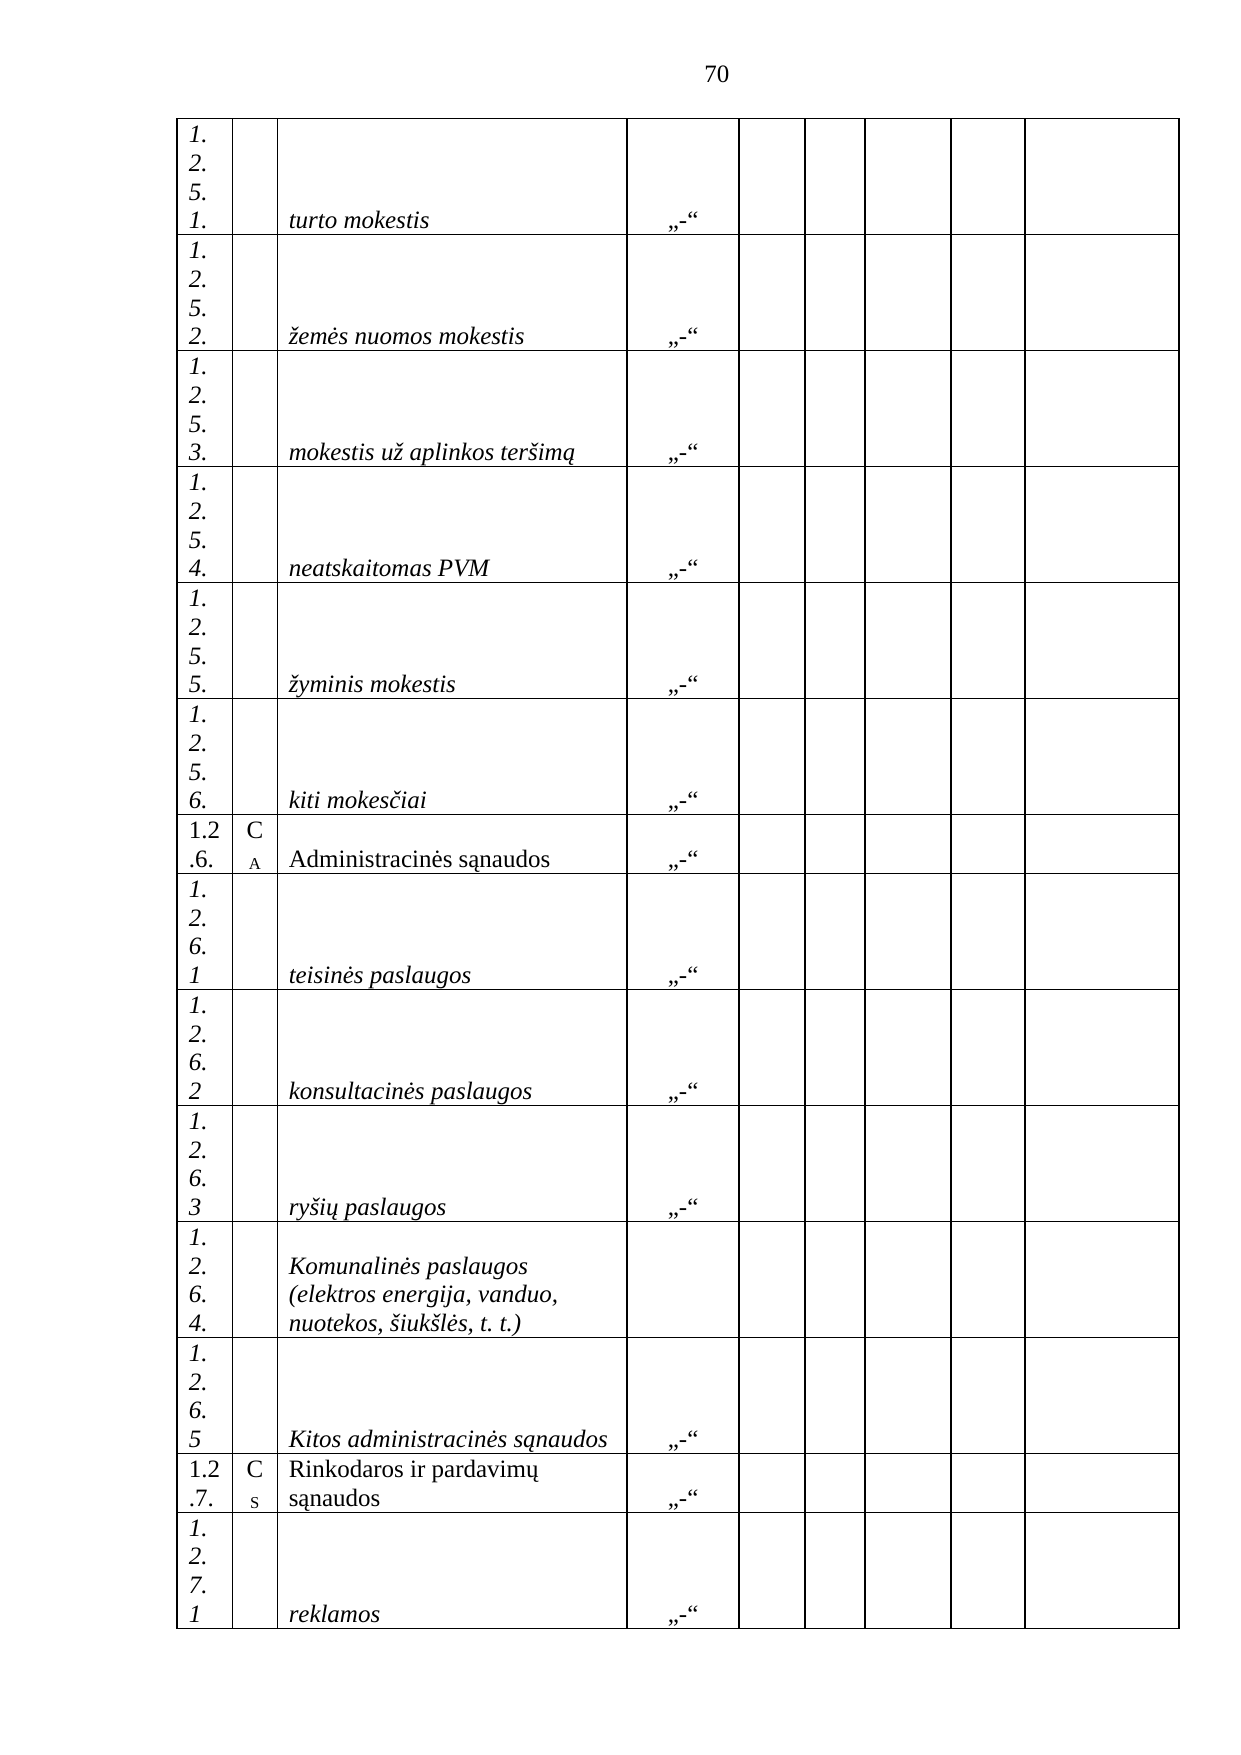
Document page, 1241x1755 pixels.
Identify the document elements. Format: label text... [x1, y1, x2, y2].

table_cell [740, 467, 804, 582]
table_cell [952, 1338, 1024, 1453]
table_cell [806, 583, 864, 698]
table_cell [1026, 119, 1178, 234]
table_cell [1026, 467, 1178, 582]
table_cell teisinės paslaugos [278, 874, 626, 989]
table_cell [952, 1106, 1024, 1221]
table_cell mokestis už aplinkos teršimą [278, 351, 626, 466]
table_cell [806, 1338, 864, 1453]
table_cell „-“ [628, 235, 738, 350]
table_cell 1.2.7. [178, 1454, 232, 1512]
table_cell [806, 351, 864, 466]
table_cell [806, 815, 864, 873]
table_cell Administracinės sąnaudos [278, 815, 626, 873]
table_cell [233, 699, 277, 814]
table_cell [866, 1454, 950, 1512]
table_cell žemės nuomos mokestis [278, 235, 626, 350]
table_cell [866, 1513, 950, 1628]
table_cell 1.2.6.5 [178, 1338, 232, 1453]
table_cell [952, 1513, 1024, 1628]
table_cell „-“ [628, 815, 738, 873]
table_cell [740, 235, 804, 350]
table_cell 1.2.6.1 [178, 874, 232, 989]
table_cell 1.2.6.4. [178, 1222, 232, 1337]
table_cell [233, 467, 277, 582]
table_cell neatskaitomas PVM [278, 467, 626, 582]
table_cell 1.2.5.5. [178, 583, 232, 698]
table_cell [233, 874, 277, 989]
table_cell [233, 990, 277, 1105]
table_cell Rinkodaros ir pardavimų sąnaudos [278, 1454, 626, 1512]
table_cell konsultacinės paslaugos [278, 990, 626, 1105]
table_cell [806, 699, 864, 814]
table_cell [866, 467, 950, 582]
table_cell 1.2.6.2 [178, 990, 232, 1105]
table_cell [233, 119, 277, 234]
table_cell [1026, 235, 1178, 350]
table_cell reklamos [278, 1513, 626, 1628]
table_cell [952, 1222, 1024, 1337]
table_cell [806, 119, 864, 234]
table_cell [1026, 351, 1178, 466]
table_cell 1.2.5.6. [178, 699, 232, 814]
table_cell [233, 1513, 277, 1628]
table_cell [806, 467, 864, 582]
table_cell „-“ [628, 351, 738, 466]
table_cell [740, 1513, 804, 1628]
table_cell [233, 583, 277, 698]
table_cell „-“ [628, 699, 738, 814]
table_cell [233, 235, 277, 350]
table_cell „-“ [628, 874, 738, 989]
table_cell [740, 990, 804, 1105]
table_cell [806, 990, 864, 1105]
table_cell „-“ [628, 583, 738, 698]
table_cell 1.2.5.2. [178, 235, 232, 350]
table_cell [866, 235, 950, 350]
table_cell [740, 351, 804, 466]
table_cell 1.2.6. [178, 815, 232, 873]
table_cell [866, 119, 950, 234]
table_cell [952, 699, 1024, 814]
table_cell „-“ [628, 467, 738, 582]
table_cell 1.2.6.3 [178, 1106, 232, 1221]
table_cell [952, 583, 1024, 698]
table_cell [952, 351, 1024, 466]
table_cell [806, 1454, 864, 1512]
table_cell [1026, 874, 1178, 989]
table_cell [1026, 1222, 1178, 1337]
table_cell CS [233, 1454, 277, 1512]
table_cell [740, 699, 804, 814]
table_cell [233, 351, 277, 466]
table_cell 1.2.7.1 [178, 1513, 232, 1628]
table_cell [806, 874, 864, 989]
table_cell turto mokestis [278, 119, 626, 234]
table_cell [806, 1222, 864, 1337]
table_cell [740, 1222, 804, 1337]
table_cell „-“ [628, 1454, 738, 1512]
table_cell [233, 1106, 277, 1221]
table_cell [1026, 815, 1178, 873]
table_cell [1026, 583, 1178, 698]
table_cell [1026, 990, 1178, 1105]
table_cell [866, 699, 950, 814]
table_cell [806, 1106, 864, 1221]
table_cell [866, 874, 950, 989]
table_cell [866, 990, 950, 1105]
table_cell „-“ [628, 1338, 738, 1453]
table_cell Kitos administracinės sąnaudos [278, 1338, 626, 1453]
table_cell [740, 1338, 804, 1453]
table_cell kiti mokesčiai [278, 699, 626, 814]
table_cell žyminis mokestis [278, 583, 626, 698]
table_cell [866, 1222, 950, 1337]
table_cell [952, 467, 1024, 582]
table_cell [1026, 1513, 1178, 1628]
table_cell „-“ [628, 990, 738, 1105]
table_cell [866, 1338, 950, 1453]
table_cell 1.2.5.1. [178, 119, 232, 234]
table_cell [628, 1222, 738, 1337]
table_cell [806, 235, 864, 350]
table_cell [952, 119, 1024, 234]
table_cell [866, 1106, 950, 1221]
table_cell [740, 874, 804, 989]
table_cell CA [233, 815, 277, 873]
table_cell [952, 1454, 1024, 1512]
table_cell [1026, 1454, 1178, 1512]
table_cell [952, 874, 1024, 989]
table_cell „-“ [628, 119, 738, 234]
table_cell [1026, 1338, 1178, 1453]
table_cell [1026, 699, 1178, 814]
table_cell 1.2.5.3. [178, 351, 232, 466]
table_cell [740, 1454, 804, 1512]
table_cell [866, 815, 950, 873]
table_cell [740, 119, 804, 234]
table_cell ryšių paslaugos [278, 1106, 626, 1221]
table_cell [952, 990, 1024, 1105]
table_cell [740, 815, 804, 873]
table_cell 1.2.5.4. [178, 467, 232, 582]
table_cell „-“ [628, 1513, 738, 1628]
table_cell [1026, 1106, 1178, 1221]
table_cell [740, 583, 804, 698]
table_cell [740, 1106, 804, 1221]
table_cell [806, 1513, 864, 1628]
table_cell [952, 815, 1024, 873]
table_cell [233, 1338, 277, 1453]
table_cell Komunalinės paslaugos (elektros energija, vanduo, nuotekos, šiukšlės, t. t.) [278, 1222, 626, 1337]
table_cell [866, 351, 950, 466]
table_cell [233, 1222, 277, 1337]
table_cell „-“ [628, 1106, 738, 1221]
table_cell [866, 583, 950, 698]
table_cell [952, 235, 1024, 350]
